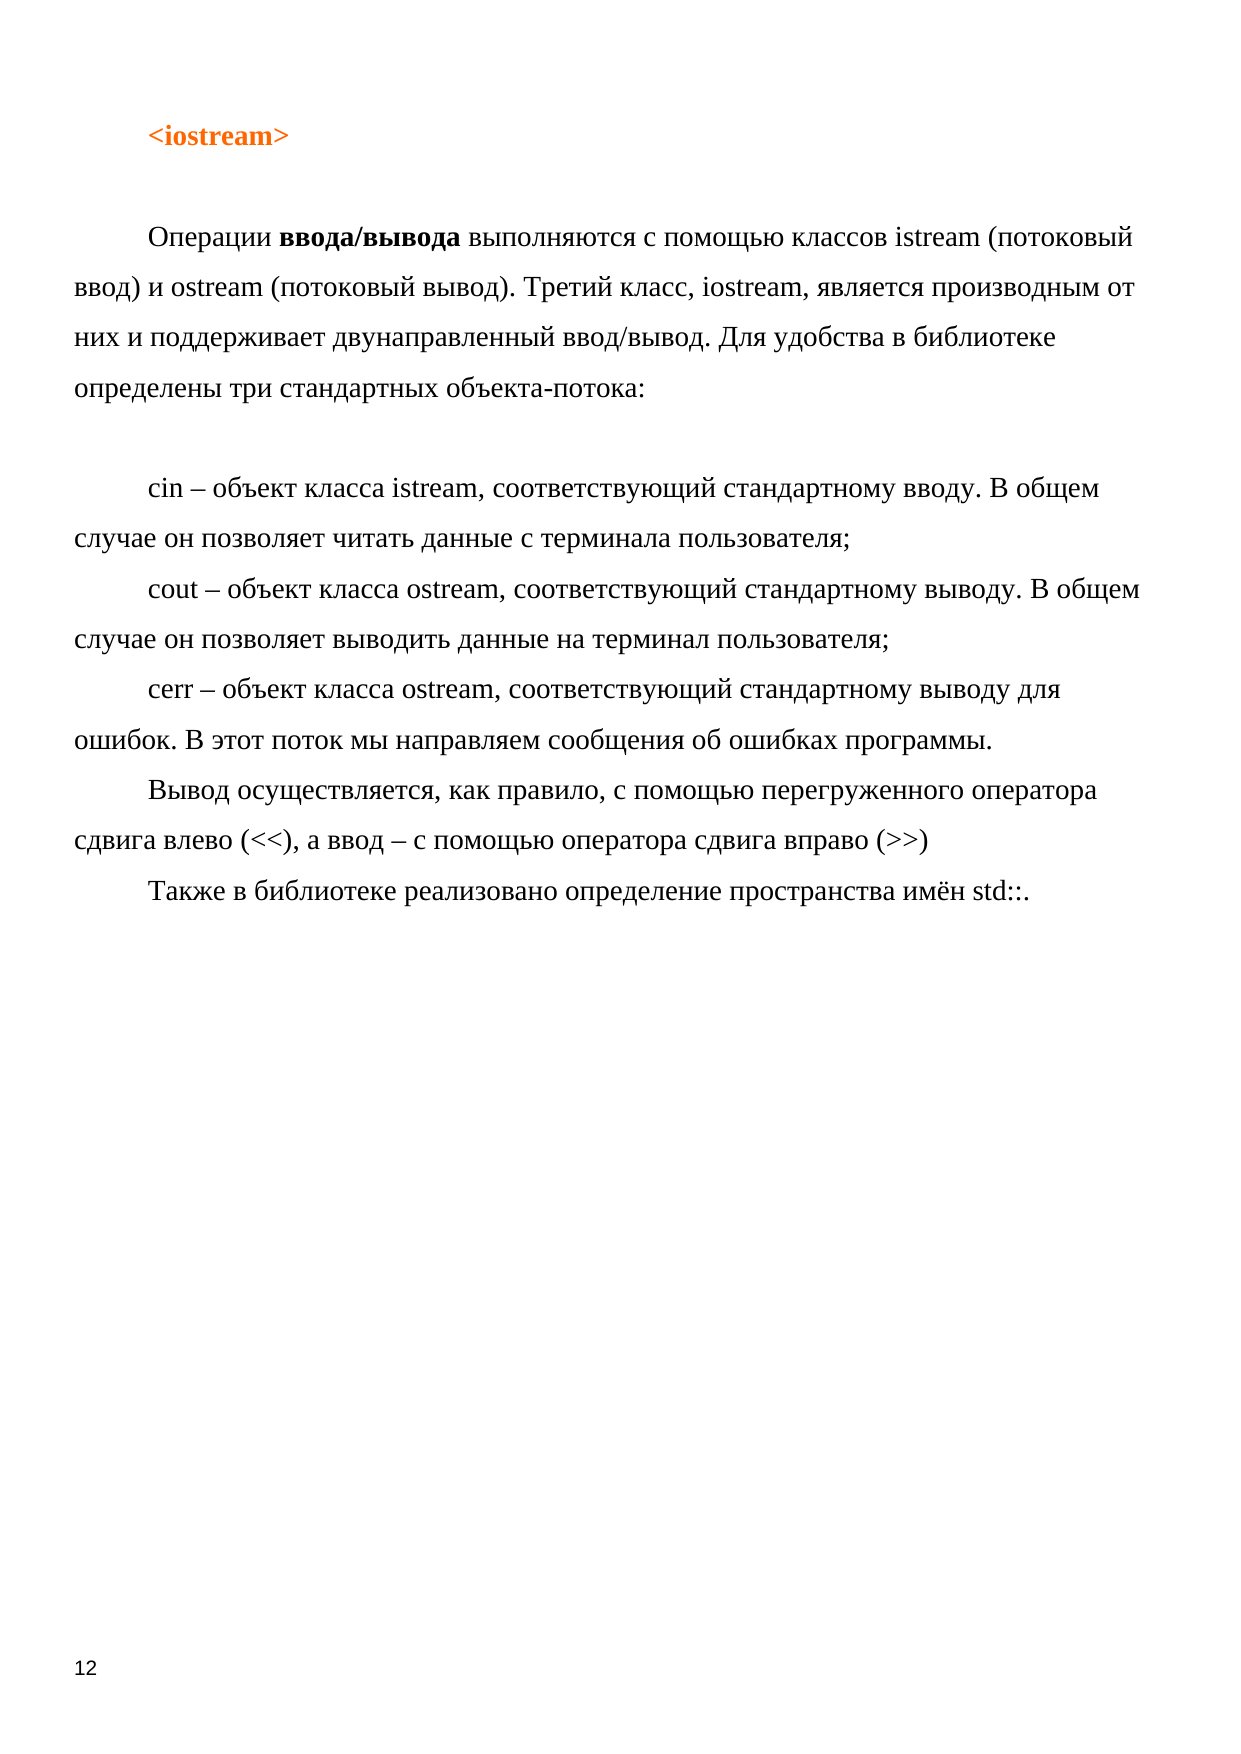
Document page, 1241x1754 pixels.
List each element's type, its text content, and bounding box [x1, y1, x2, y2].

text Операции ввода/вывода выполняются с помощью классов istream (потоковый ввод) и ostream (потоковый вывод). Третий класс, iostream, является производным от них и поддерживает двунаправленный ввод/вывод. Для удобства в библиотеке определены три стандартных объекта-потока: [74, 219, 1152, 403]
text Также в библиотеке реализовано определение пространства имён std::. [74, 873, 1152, 906]
text cerr – объект класса ostream, соответствующий стандартному выводу для ошибок. В этот поток мы направляем сообщения об ошибках программы. [74, 672, 1152, 755]
text cin – объект класса istream, соответствующий стандартному вводу. В общем случае он позволяет читать данные с терминала пользователя; [74, 470, 1152, 554]
text Вывод осуществляется, как правило, с помощью перегруженного оператора сдвига влево (<<), а ввод – с помощью оператора сдвига вправо (>>) [74, 772, 1152, 856]
text cout – объект класса ostream, соответствующий стандартному выводу. В общем случае он позволяет выводить данные на терминал пользователя; [74, 571, 1152, 655]
text <iostream> [74, 118, 1152, 152]
